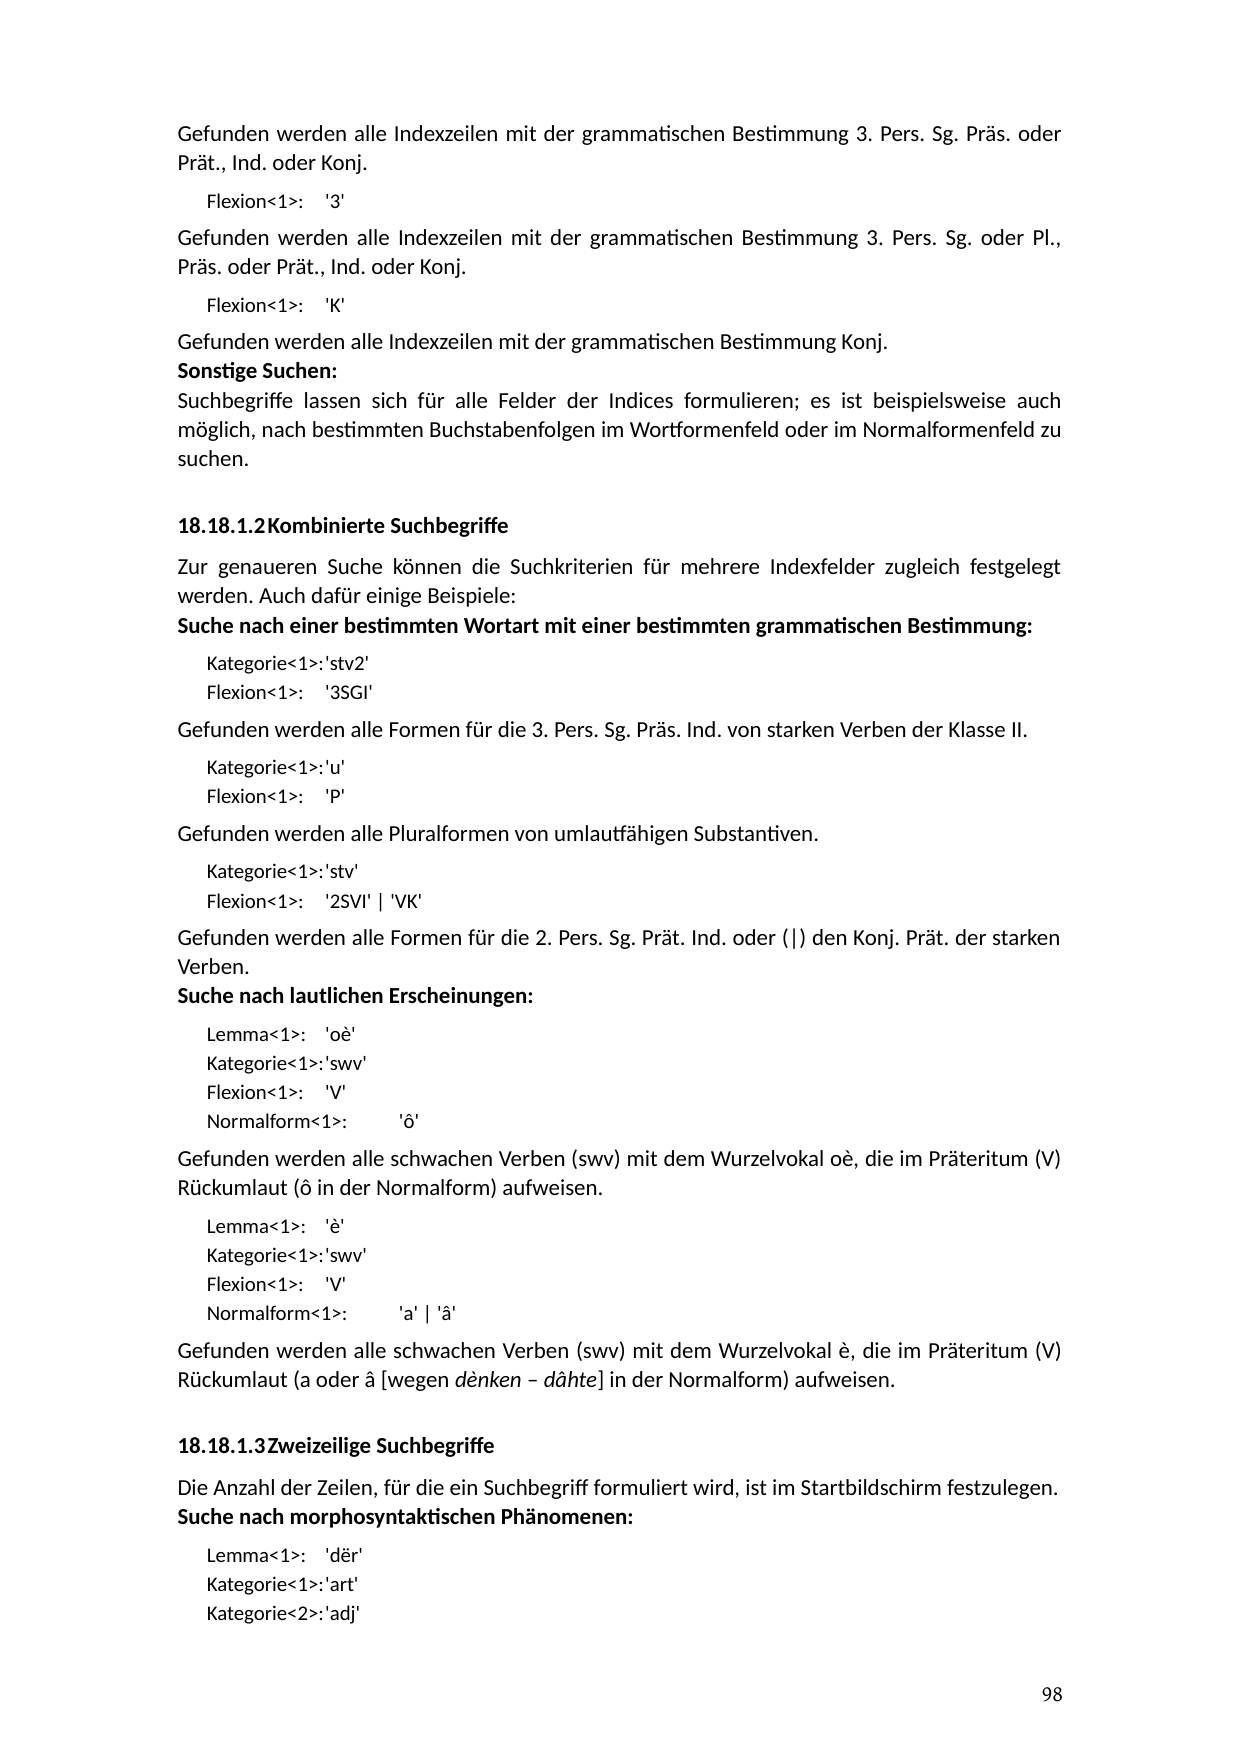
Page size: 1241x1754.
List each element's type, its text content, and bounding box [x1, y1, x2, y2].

text Normalform<1>: 'ô' [207, 1106, 1063, 1135]
text Kategorie<1>: 'swv' [207, 1239, 1063, 1268]
text Gefunden werden alle Indexzeilen mit der grammatischen Bestimmung Konj. [177, 326, 1063, 356]
text Zur genaueren Suche können die Suchkriterien für mehrere Indexfelder zugleich festgelegt werden. Auch dafür einige Beispiele: [177, 551, 1063, 610]
text Flexion<1>: '3' [207, 185, 1063, 214]
subtitle Suche nach morphosyntaktischen Phänomenen: [177, 1501, 1063, 1531]
text Gefunden werden alle Formen für die 3. Pers. Sg. Präs. Ind. von starken Verben der Klasse II. [177, 714, 1063, 743]
text Kategorie<1>: 'swv' [207, 1047, 1063, 1076]
text Flexion<1>: 'V' [207, 1076, 1063, 1106]
text Normalform<1>: 'a' | 'â' [207, 1297, 1063, 1326]
text Gefunden werden alle Indexzeilen mit der grammatischen Bestimmung 3. Pers. Sg. oder Pl., Präs. oder Prät., Ind. oder Konj. [177, 222, 1063, 281]
subtitle Zweizeilige Suchbegriffe [177, 1431, 1063, 1460]
text Flexion<1>: 'P' [207, 781, 1063, 810]
text Gefunden werden alle schwachen Verben (swv) mit dem Wurzelvokal oè, die im Präteritum (V) Rückumlaut (ô in der Normalform) aufweisen. [177, 1143, 1063, 1201]
text Suchbegriffe lassen sich für alle Felder der Indices formulieren; es ist beispielsweise auch möglich, nach bestimmten Buchstabenfolgen im Wortformenfeld oder im Normalformenfeld zu suchen. [177, 385, 1063, 472]
text Kategorie<1>: 'stv' [207, 856, 1063, 885]
text Lemma<1>: 'è' [207, 1210, 1063, 1239]
text Gefunden werden alle schwachen Verben (swv) mit dem Wurzelvokal è, die im Präteritum (V) Rückumlaut (a oder â [wegen dènken – dâhte] in der Normalform) aufweisen. [177, 1335, 1063, 1393]
subtitle Lemma<1>: 'oè' [207, 1018, 1063, 1047]
subtitle Suche nach einer bestimmten Wortart mit einer bestimmten grammatischen Bestimmung: [177, 610, 1063, 639]
text Kategorie<1>: 'art' [207, 1568, 1063, 1597]
text Gefunden werden alle Pluralformen von umlautfähigen Substantiven. [177, 818, 1063, 847]
text Flexion<1>: '2SVI' | 'VK' [207, 885, 1063, 914]
text Flexion<1>: 'K' [207, 289, 1063, 318]
subtitle Lemma<1>: 'dër' [207, 1539, 1063, 1568]
subtitle Kategorie<1>: 'stv2' [207, 647, 1063, 676]
subtitle Sonstige Suchen: [177, 356, 1063, 385]
text Flexion<1>: 'V' [207, 1268, 1063, 1297]
text Gefunden werden alle Indexzeilen mit der grammatischen Bestimmung 3. Pers. Sg. Präs. oder Prät., Ind. oder Konj. [177, 118, 1063, 176]
subtitle Suche nach lautlichen Erscheinungen: [177, 981, 1063, 1010]
text Kategorie<1>: 'u' [207, 751, 1063, 781]
text Die Anzahl der Zeilen, für die ein Suchbegriff formuliert wird, ist im Startbildschirm festzulegen. [177, 1472, 1063, 1501]
text Gefunden werden alle Formen für die 2. Pers. Sg. Prät. Ind. oder (|) den Konj. Prät. der starken Verben. [177, 922, 1063, 981]
text Kategorie<2>: 'adj' [207, 1597, 1063, 1626]
subtitle Kombinierte Suchbegriffe [177, 510, 1063, 539]
text Flexion<1>: '3SGI' [207, 676, 1063, 706]
